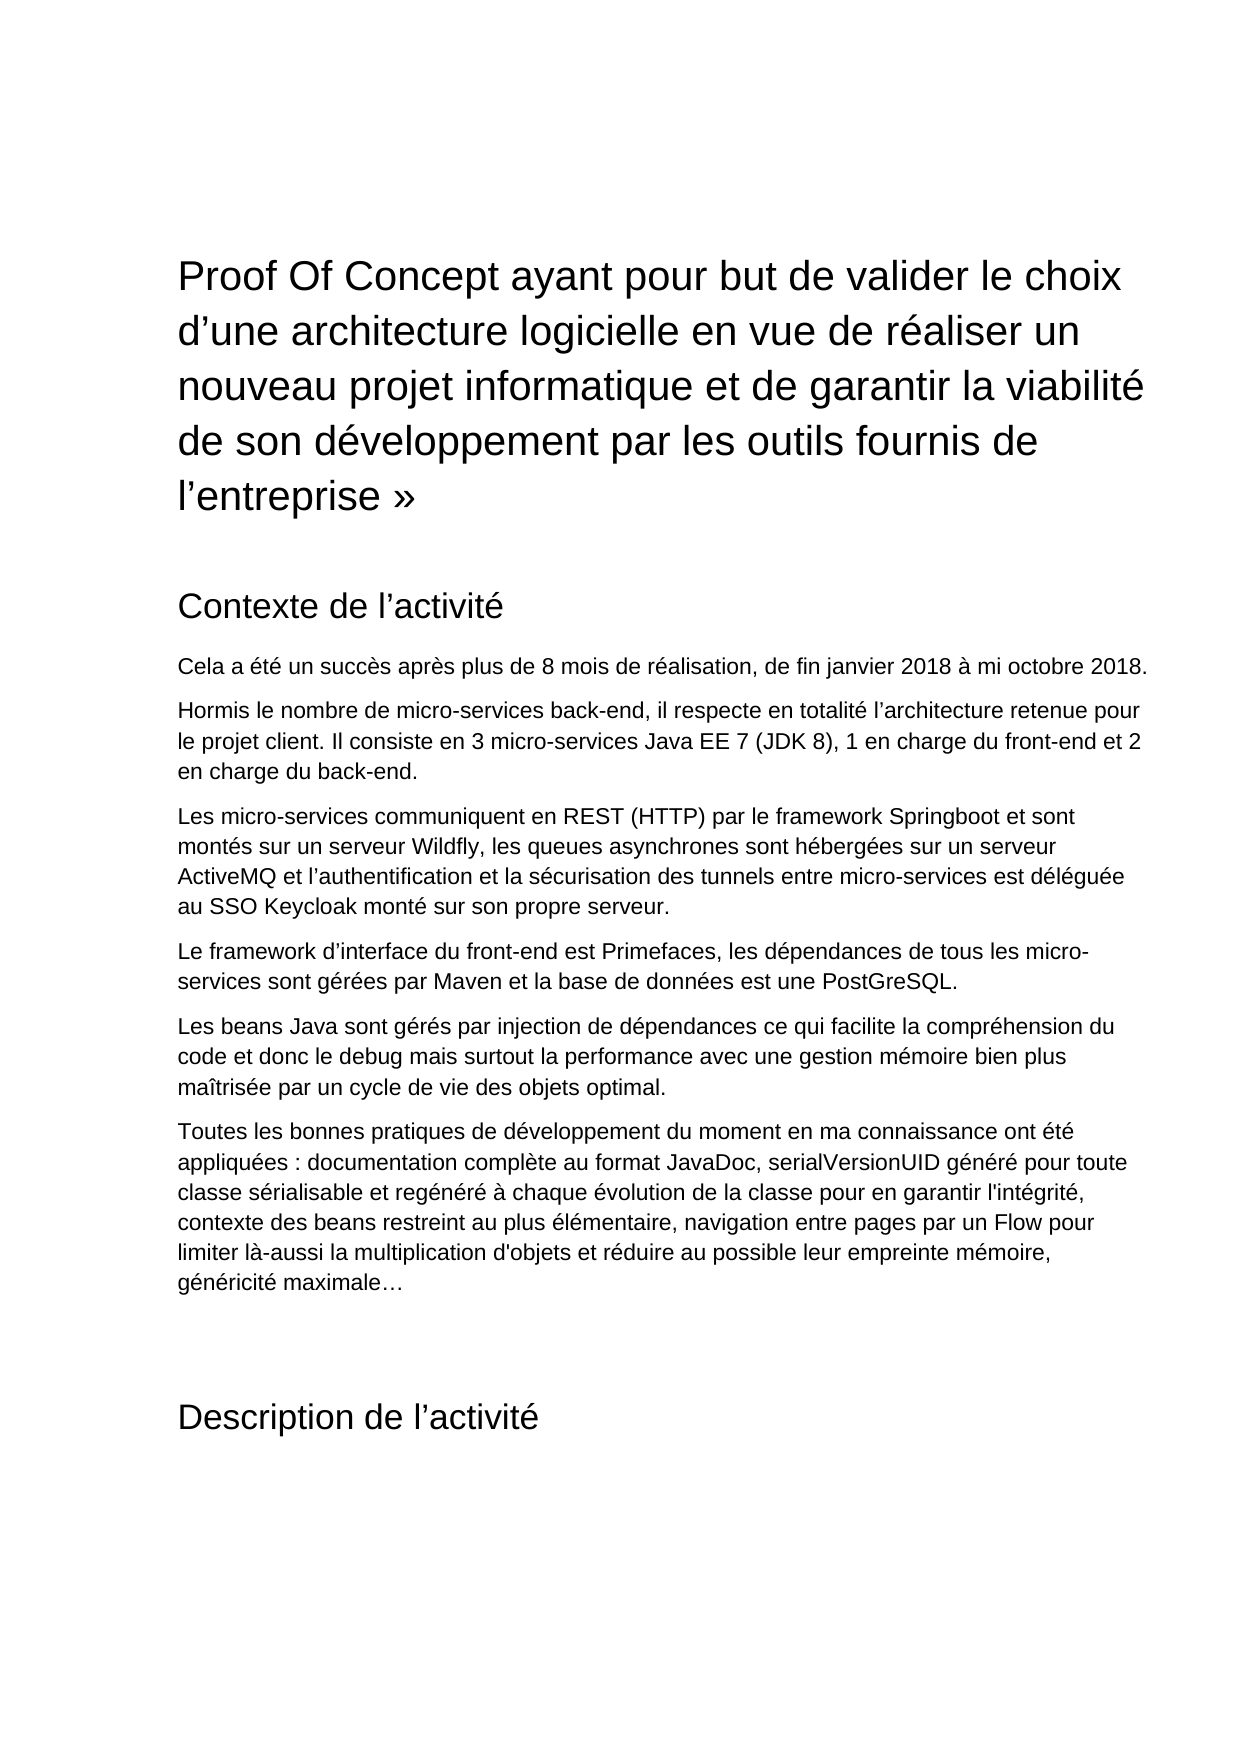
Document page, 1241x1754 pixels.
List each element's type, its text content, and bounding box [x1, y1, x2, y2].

text Le framework d’interface du front-end est Primefaces, les dépendances de tous les micro-services sont gérées par Maven et la base de données est une PostGreSQL. [177, 938, 1152, 994]
text Cela a été un succès après plus de 8 mois de réalisation, de fin janvier 2018 à mi octobre 2018. [177, 653, 1152, 679]
text Hormis le nombre de micro-services back-end, il respecte en totalité l’architecture retenue pour le projet client. Il consiste en 3 micro-services Java EE 7 (JDK 8), 1 en charge du front-end et 2 en charge du back-end. [177, 697, 1152, 784]
subtitle Description de l’activité [177, 1396, 1152, 1437]
subtitle Contexte de l’activité [177, 585, 1152, 626]
text Toutes les bonnes pratiques de développement du moment en ma connaissance ont été appliquées : documentation complète au format JavaDoc, serialVersionUID généré pour toute classe sérialisable et regénéré à chaque évolution de la classe pour en garantir l'intégrité, contexte des beans restreint au plus élémentaire, navigation entre pages par un Flow pour limiter là-aussi la multiplication d'objets et réduire au possible leur empreinte mémoire, généricité maximale… [177, 1118, 1152, 1296]
text Les beans Java sont gérés par injection de dépendances ce qui facilite la compréhension du code et donc le debug mais surtout la performance avec une gestion mémoire bien plus maîtrisée par un cycle de vie des objets optimal. [177, 1013, 1152, 1100]
subtitle Proof Of Concept ayant pour but de valider le choix d’une architecture logicielle en vue de réaliser un nouveau projet informatique et de garantir la viabilité de son développement par les outils fournis de l’entreprise » [177, 251, 1152, 519]
text Les micro-services communiquent en REST (HTTP) par le framework Springboot et sont montés sur un serveur Wildfly, les queues asynchrones sont hébergées sur un serveur ActiveMQ et l’authentification et la sécurisation des tunnels entre micro-services est déléguée au SSO Keycloak monté sur son propre serveur. [177, 803, 1152, 919]
